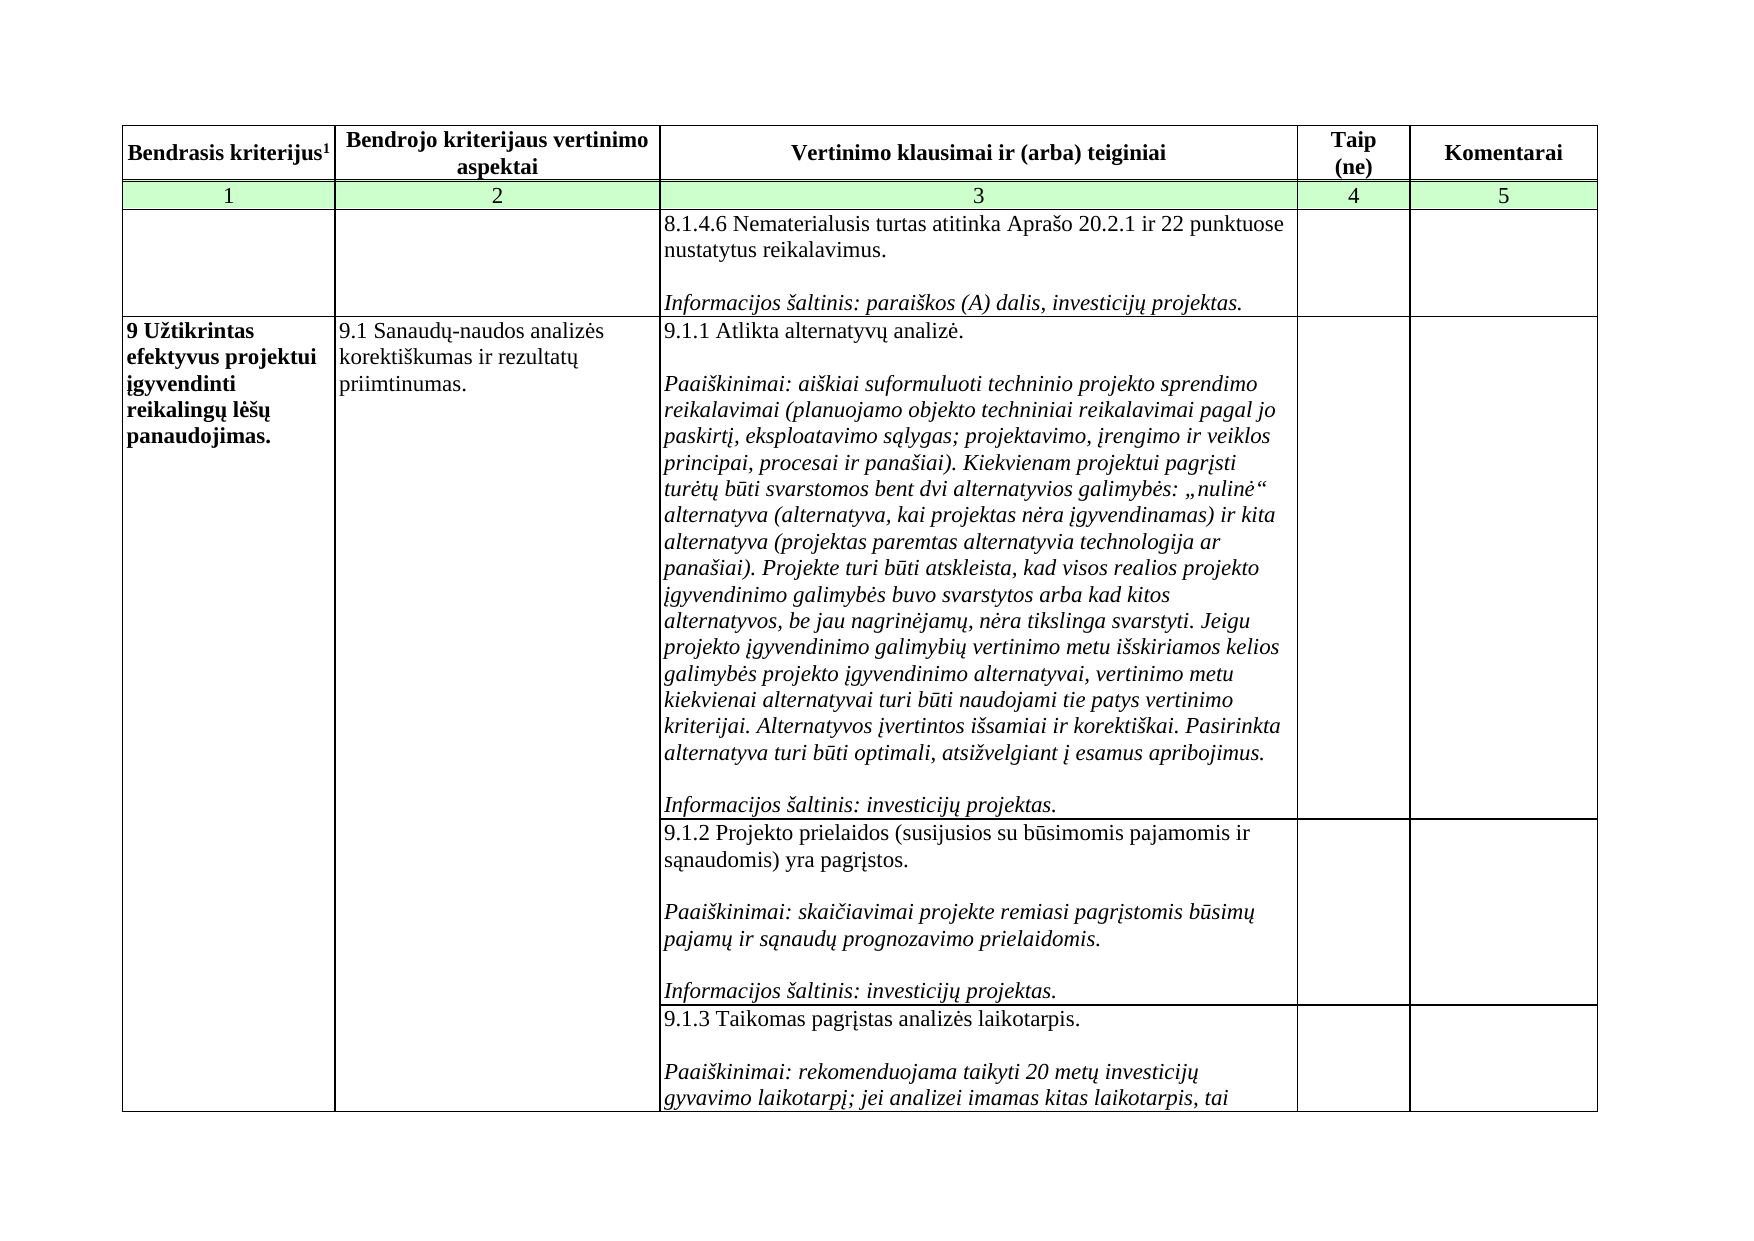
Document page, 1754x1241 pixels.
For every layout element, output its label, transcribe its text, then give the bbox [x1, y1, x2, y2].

table_header Bendrasis kriterijus1 [123, 126, 334, 179]
table_cell 4 [1298, 182, 1409, 208]
table_cell [1411, 1006, 1597, 1111]
table_cell [123, 210, 334, 316]
table_cell 9 Užtikrintas efektyvus projektui įgyvendinti reikalingų lėšų panaudojimas. [123, 317, 334, 1111]
table_cell [1411, 317, 1597, 818]
table_header Komentarai [1411, 126, 1597, 179]
table_header Vertinimo klausimai ir (arba) teiginiai [661, 126, 1297, 179]
table_cell 9.1.3 Taikomas pagrįstas analizės laikotarpis. Paaiškinimai: rekomenduojama taikyti 20 metų investicijų gyvavimo laikotarpį; jei analizei imamas kitas laikotarpis, tai [661, 1006, 1297, 1111]
table_header Taip (ne) [1298, 126, 1409, 179]
table_cell 1 [123, 182, 334, 208]
table_cell 5 [1411, 182, 1597, 208]
table_cell [336, 210, 659, 316]
table_cell [1298, 210, 1409, 316]
table_cell 2 [336, 182, 659, 208]
table_cell [1411, 210, 1597, 316]
table_cell 8.1.4.6 Nematerialusis turtas atitinka Aprašo 20.2.1 ir 22 punktuose nustatytus reikalavimus. Informacijos šaltinis: paraiškos (A) dalis, investicijų projektas. [661, 210, 1297, 316]
table_cell [1298, 1006, 1409, 1111]
table_header Bendrojo kriterijaus vertinimo aspektai [336, 126, 659, 179]
table_cell [1298, 820, 1409, 1004]
table_cell 9.1.1 Atlikta alternatyvų analizė. Paaiškinimai: aiškiai suformuluoti techninio projekto sprendimo reikalavimai (planuojamo objekto techniniai reikalavimai pagal jo paskirtį, eksploatavimo sąlygas; projektavimo, įrengimo ir veiklos principai, procesai ir panašiai). Kiekvienam projektui pagrįsti turėtų būti svarstomos bent dvi alternatyvios galimybės: „nulinė“ alternatyva (alternatyva, kai projektas nėra įgyvendinamas) ir kita alternatyva (projektas paremtas alternatyvia technologija ar panašiai). Projekte turi būti atskleista, kad visos realios projekto įgyvendinimo galimybės buvo svarstytos arba kad kitos alternatyvos, be jau nagrinėjamų, nėra tikslinga svarstyti. Jeigu projekto įgyvendinimo galimybių vertinimo metu išskiriamos kelios galimybės projekto įgyvendinimo alternatyvai, vertinimo metu kiekvienai alternatyvai turi būti naudojami tie patys vertinimo kriterijai. Alternatyvos įvertintos išsamiai ir korektiškai. Pasirinkta alternatyva turi būti optimali, atsižvelgiant į esamus apribojimus. Informacijos šaltinis: investicijų projektas. [661, 317, 1297, 818]
table_cell 9.1.2 Projekto prielaidos (susijusios su būsimomis pajamomis ir sąnaudomis) yra pagrįstos. Paaiškinimai: skaičiavimai projekte remiasi pagrįstomis būsimų pajamų ir sąnaudų prognozavimo prielaidomis. Informacijos šaltinis: investicijų projektas. [661, 820, 1297, 1004]
table_cell [1298, 317, 1409, 818]
table_cell 3 [661, 182, 1297, 208]
table_cell [1411, 820, 1597, 1004]
table_cell 9.1 Sanaudų-naudos analizės korektiškumas ir rezultatų priimtinumas. [336, 317, 659, 1111]
